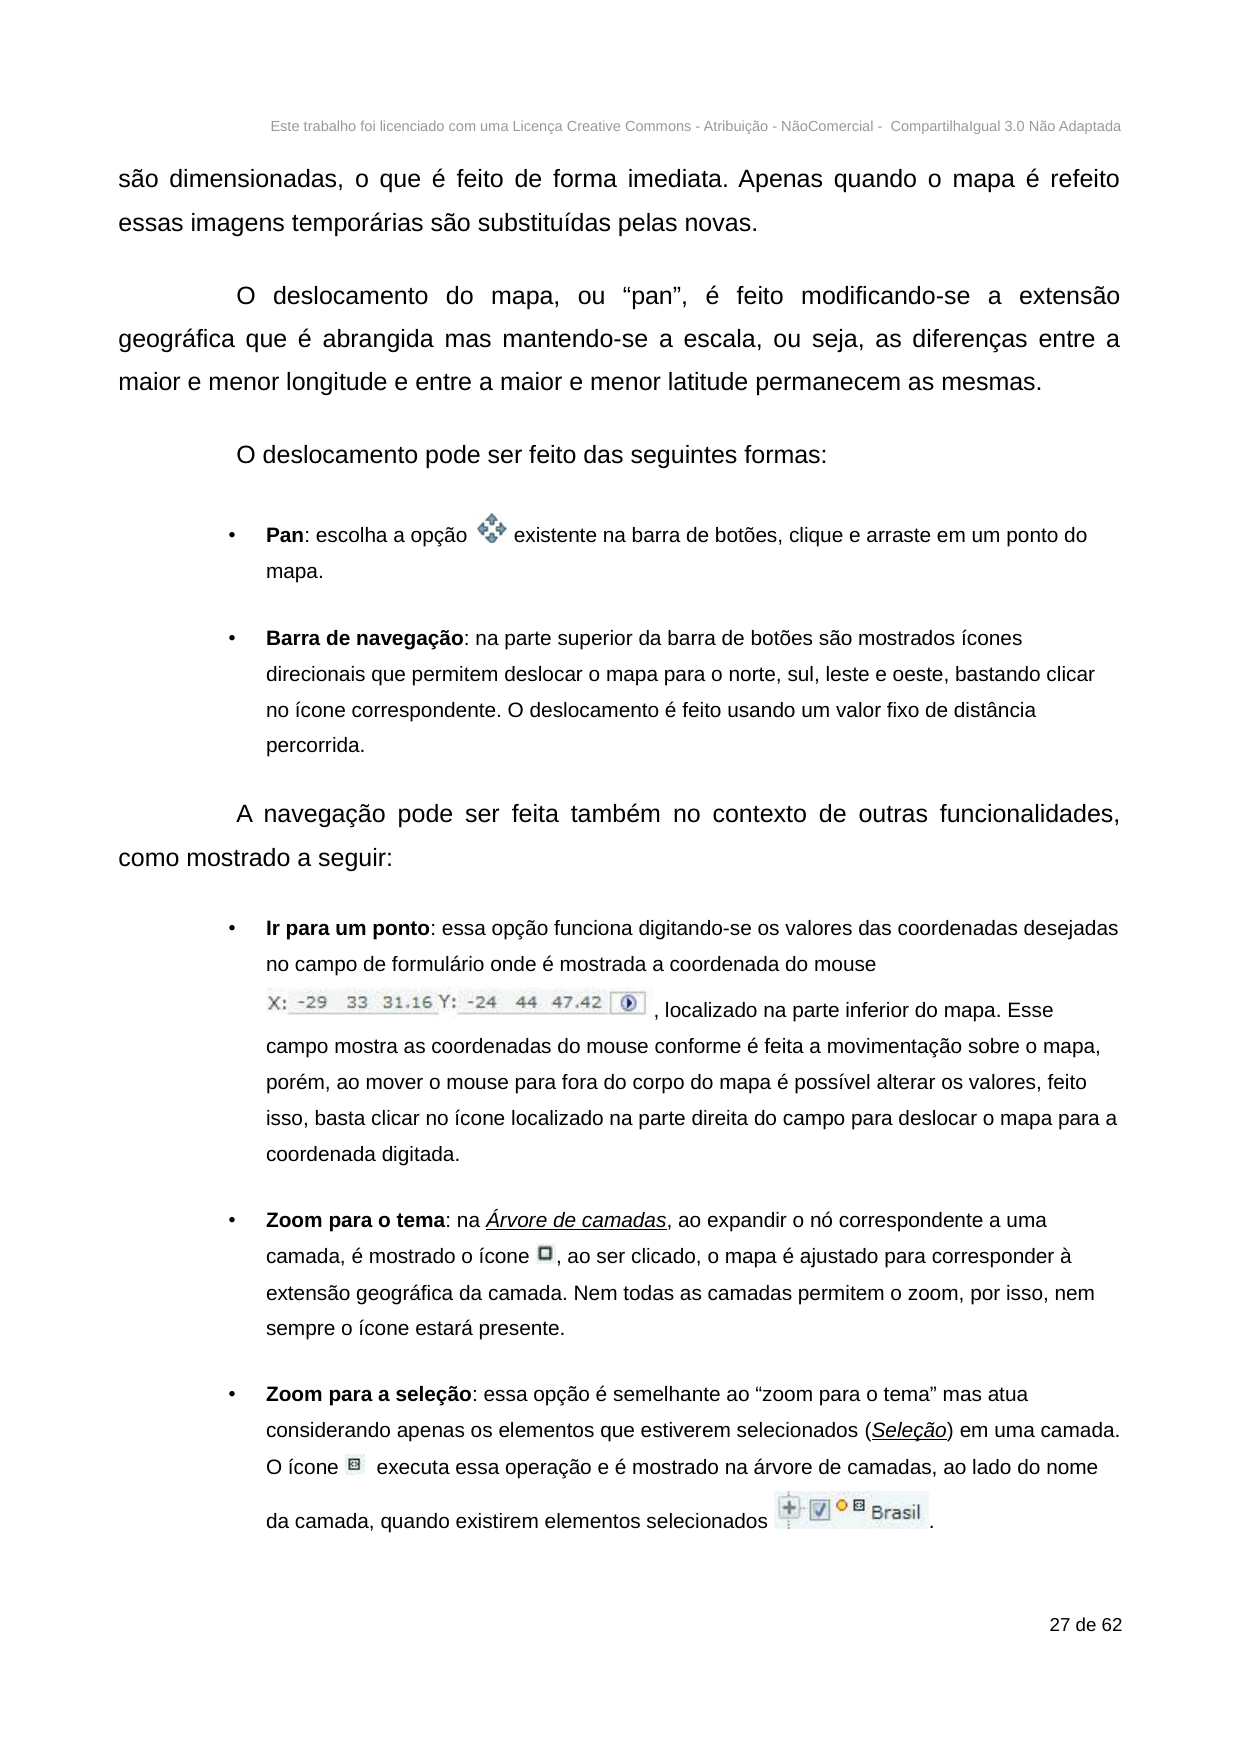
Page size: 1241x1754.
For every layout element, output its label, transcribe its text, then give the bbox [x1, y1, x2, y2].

picture [535, 1243, 556, 1264]
list Barra de navegação: na parte superior da barra de botões são mostrados ícones direcionais que permitem deslocar o mapa para o norte, sul, leste e oeste, bastando clicar no ícone correspondente. O deslocamento é feito usando um valor fixo de distância percorrida. [228, 625, 1122, 757]
text O deslocamento do mapa, ou “pan”, é feito modificando-se a extensão geográfica que é abrangida mas mantendo-se a escala, ou seja, as diferenças entre a maior e menor longitude e entre a maior e menor latitude permanecem as mesmas. [118, 281, 1122, 396]
picture [344, 1454, 365, 1475]
text A navegação pode ser feita também no contexto de outras funcionalidades, como mostrado a seguir: [118, 799, 1122, 871]
picture [774, 1491, 929, 1529]
text são dimensionadas, o que é feito de forma imediata. Apenas quando o mapa é refeito essas imagens temporárias são substituídas pelas novas. [118, 164, 1122, 236]
picture [265, 987, 654, 1018]
list Ir para um ponto: essa opção funciona digitando-se os valores das coordenadas desejadas no campo de formulário onde é mostrada a coordenada do mouse , localizado na parte inferior do mapa. Esse campo mostra as coordenadas do mouse conforme é feita a movimentação sobre o mapa, porém, ao mover o mouse para fora do corpo do mapa é possível alterar os valores, feito isso, basta clicar no ícone localizado na parte direita do campo para deslocar o mapa para a coordenada digitada. [228, 916, 1122, 1166]
list Pan: escolha a opção existente na barra de botões, clique e arraste em um ponto do mapa. [228, 513, 1122, 583]
picture [473, 513, 508, 543]
list Zoom para o tema: na Árvore de camadas, ao expandir o nó correspondente a uma camada, é mostrado o ícone , ao ser clicado, o mapa é ajustado para corresponder à extensão geográfica da camada. Nem todas as camadas permitem o zoom, por isso, nem sempre o ícone estará presente. [228, 1208, 1122, 1340]
text O deslocamento pode ser feito das seguintes formas: [118, 440, 1122, 469]
list Zoom para a seleção: essa opção é semelhante ao “zoom para o tema” mas atua considerando apenas os elementos que estiverem selecionados (Seleção) em uma camada. O ícone executa essa operação e é mostrado na árvore de camadas, ao lado do nome da camada, quando existirem elementos selecionados . [228, 1382, 1122, 1533]
